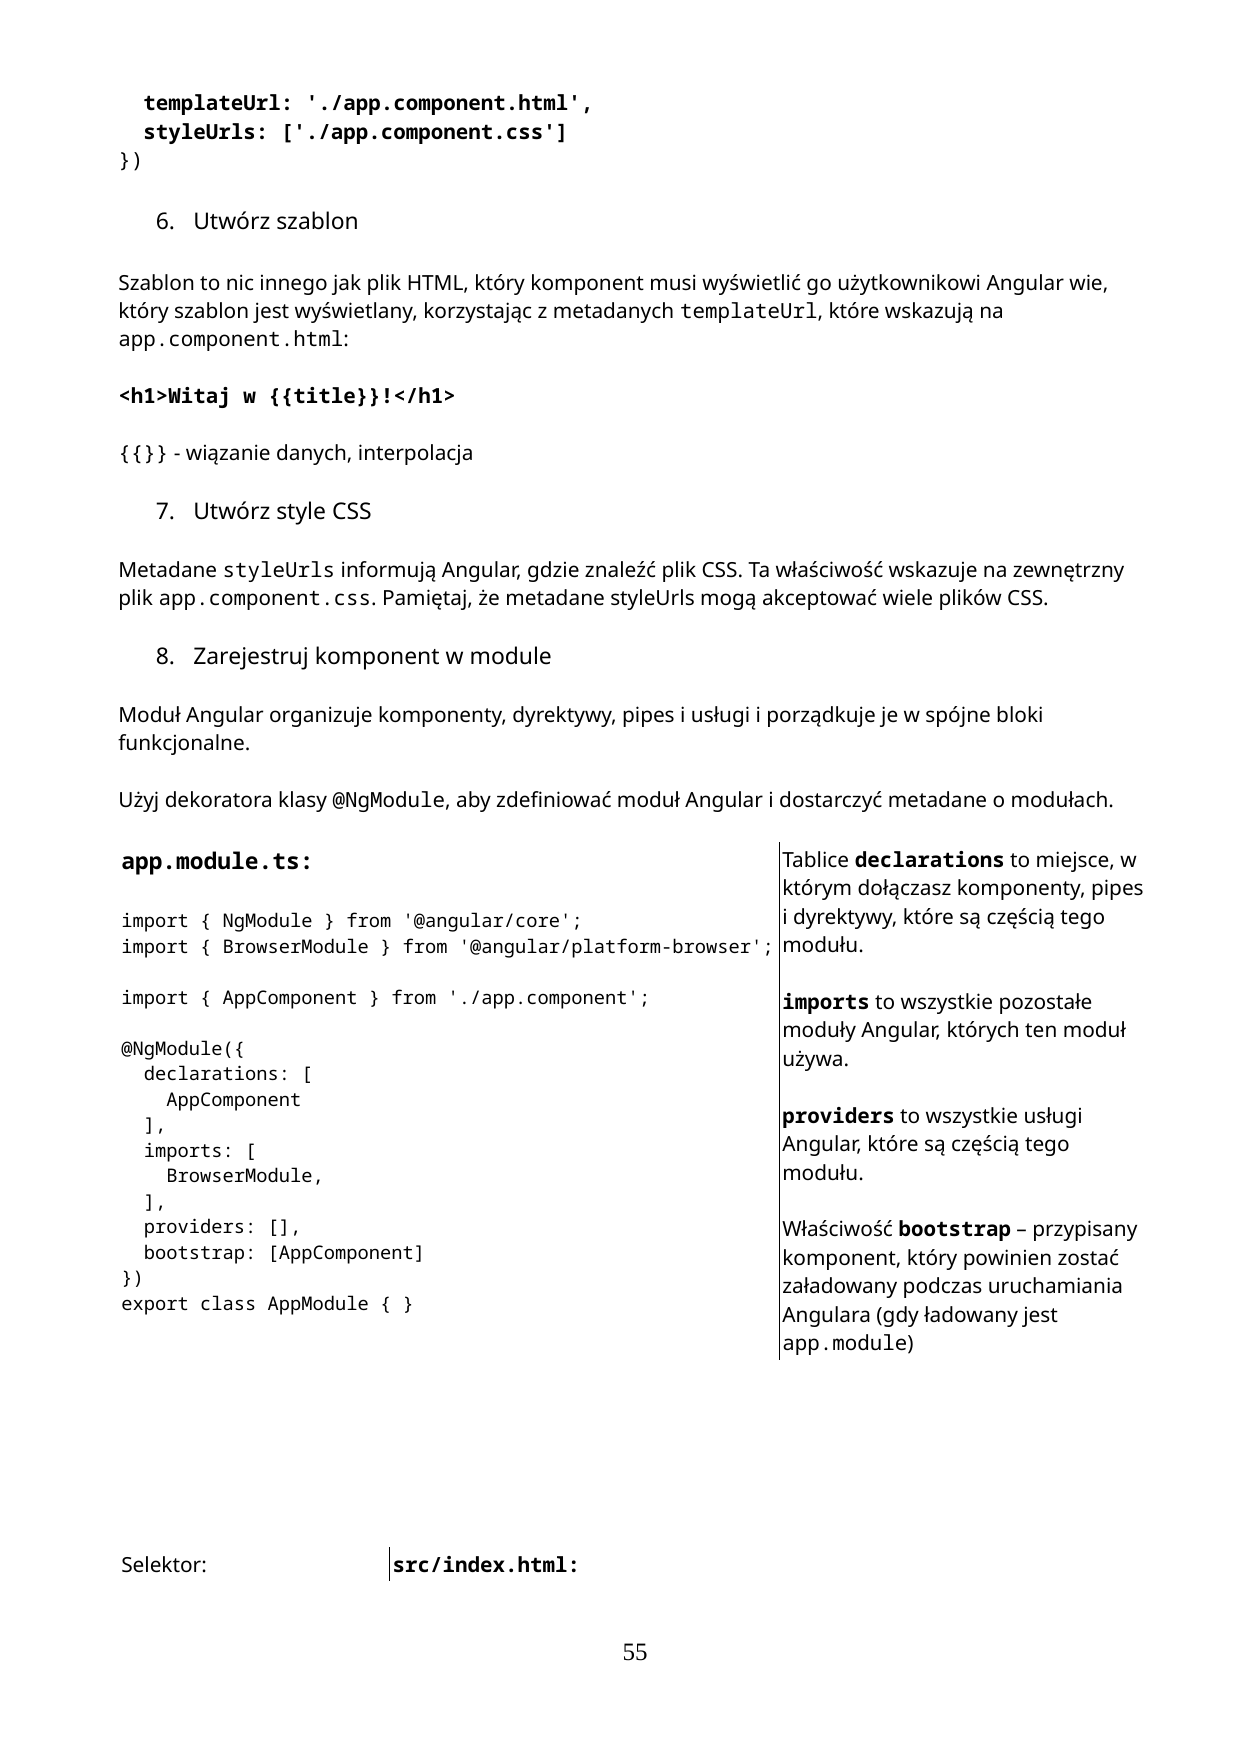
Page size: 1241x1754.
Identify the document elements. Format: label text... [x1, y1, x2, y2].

list Utwórz style CSS [156, 495, 1152, 526]
text }) [118, 145, 1152, 174]
list Zarejestruj komponent w module [156, 640, 1152, 671]
text Metadane styleUrls informują Angular, gdzie znaleźć plik CSS. Ta właściwość wskazuje na zewnętrzny plik app.component.css. Pamiętaj, że metadane styleUrls mogą akceptować wiele plików CSS. [118, 555, 1152, 612]
text <h1>Witaj w {{title}}!</h1> [118, 381, 1152, 410]
table_header src/index.html: [390, 1547, 1152, 1581]
table_header Selektor: [118, 1547, 389, 1581]
table_header app.module.ts: import { NgModule } from '@angular/core'; import { BrowserModule } from '@angular/platform-browser'; import { AppComponent } from './app.component'; @NgModule({ declarations: [ AppComponent ], imports: [ BrowserModule, ], providers: [], bootstrap: [AppComponent] }) export class AppModule { } [118, 842, 779, 1360]
text styleUrls: ['./app.component.css'] [118, 117, 1152, 145]
text {{}} - wiązanie danych, interpolacja [118, 438, 1152, 467]
table_header Tablice declarations to miejsce, w którym dołączasz komponenty, pipes i dyrektywy, które są częścią tego modułu. imports to wszystkie pozostałe moduły Angular, których ten moduł używa. providers to wszystkie usługi Angular, które są częścią tego modułu. Właściwość bootstrap – przypisany komponent, który powinien zostać załadowany podczas uruchamiania Angulara (gdy ładowany jest app.module) [780, 842, 1152, 1360]
text Szablon to nic innego jak plik HTML, który komponent musi wyświetlić go użytkownikowi Angular wie, który szablon jest wyświetlany, korzystając z metadanych templateUrl, które wskazują na app.component.html: [118, 268, 1152, 353]
list Utwórz szablon [156, 205, 1152, 236]
text templateUrl: './app.component.html', [118, 88, 1152, 117]
text Moduł Angular organizuje komponenty, dyrektywy, pipes i usługi i porządkuje je w spójne bloki funkcjonalne. Użyj dekoratora klasy @NgModule, aby zdefiniować moduł Angular i dostarczyć metadane o modułach. [118, 700, 1152, 813]
